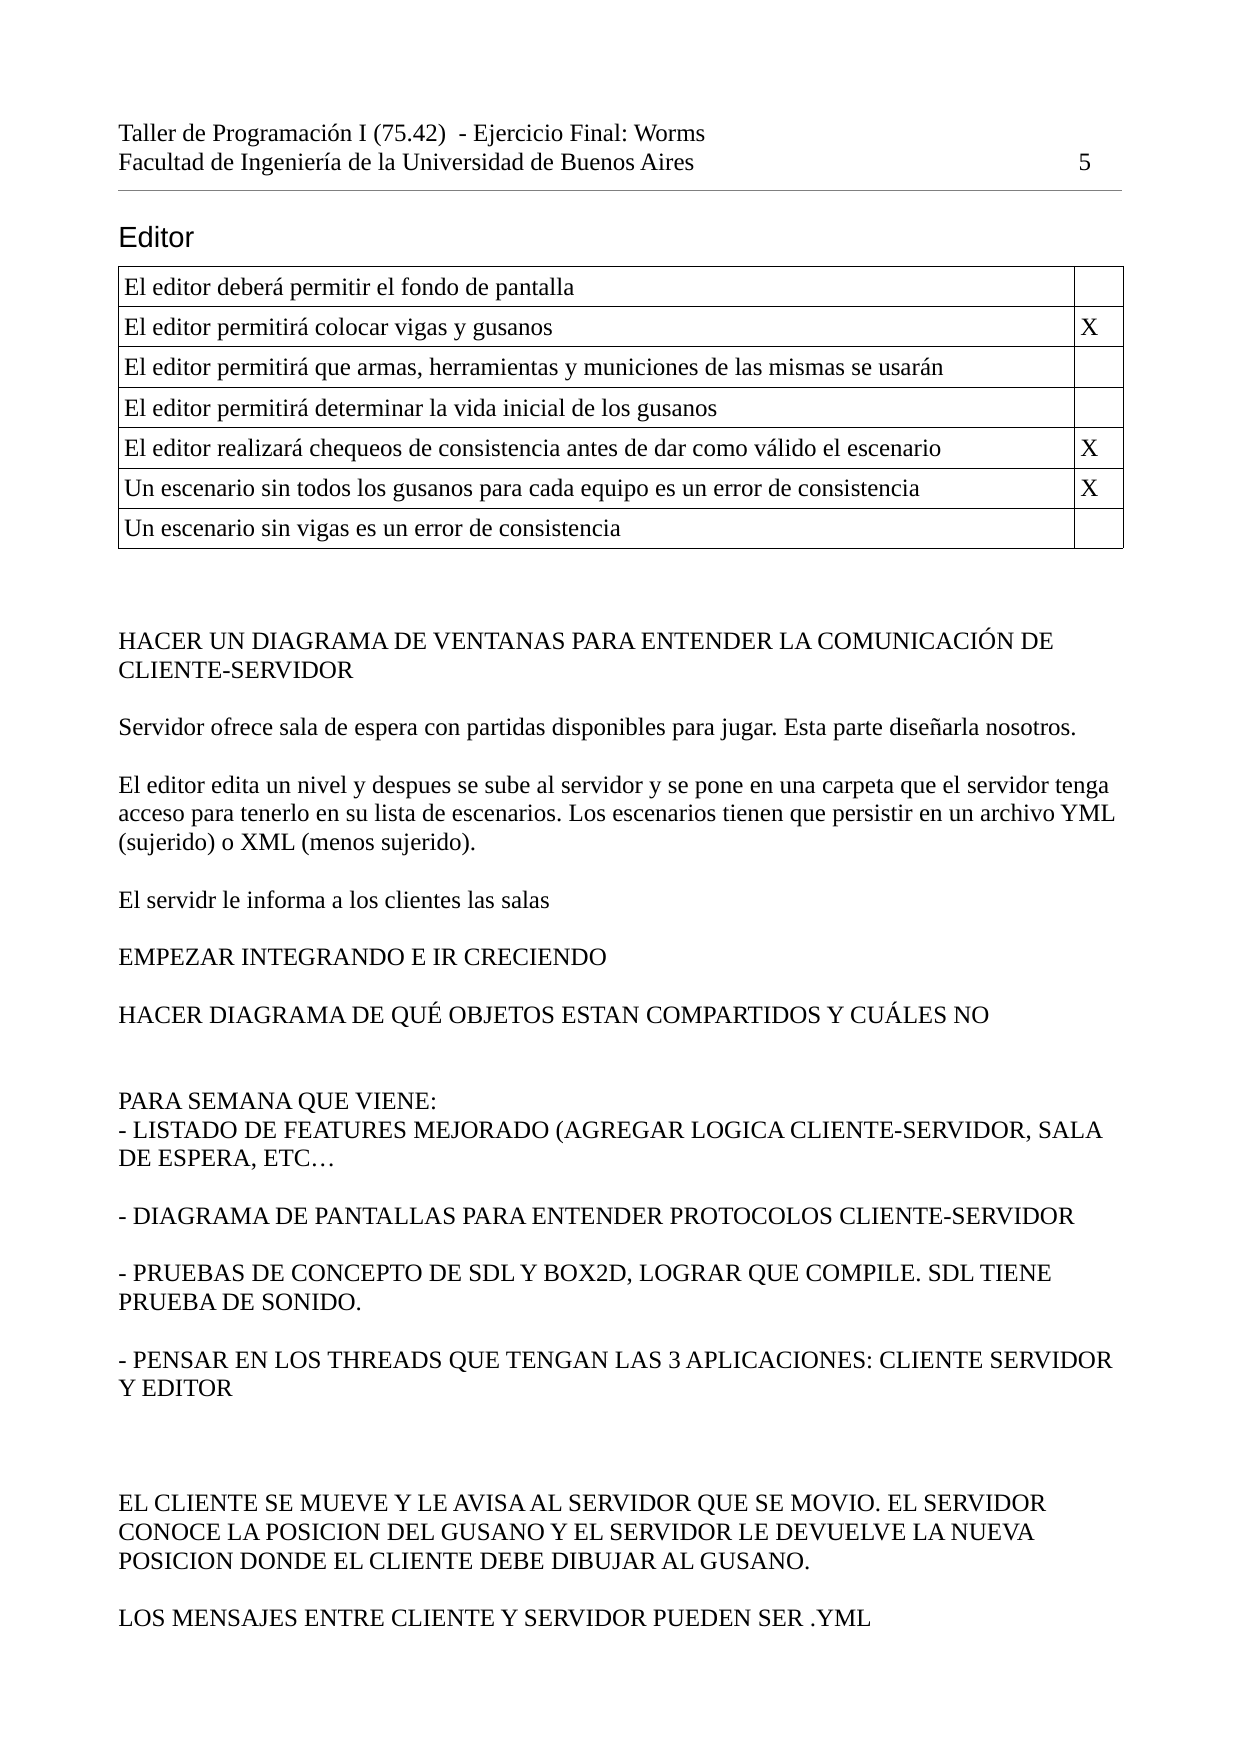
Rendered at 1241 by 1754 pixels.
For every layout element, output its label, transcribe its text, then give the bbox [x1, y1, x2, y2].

text LOS MENSAJES ENTRE CLIENTE Y SERVIDOR PUEDEN SER .YML [118, 1603, 1122, 1632]
table_cell El editor permitirá que armas, herramientas y municiones de las mismas se usarán [119, 347, 1074, 387]
table_cell X [1075, 469, 1123, 508]
text El editor edita un nivel y despues se sube al servidor y se pone en una carpeta que el servidor tenga acceso para tenerlo en su lista de escenarios. Los escenarios tienen que persistir en un archivo YML (sujerido) o XML (menos sujerido). [118, 770, 1122, 856]
text El servidr le informa a los clientes las salas [118, 885, 1122, 913]
text - PRUEBAS DE CONCEPTO DE SDL Y BOX2D, LOGRAR QUE COMPILE. SDL TIENE PRUEBA DE SONIDO. [118, 1258, 1122, 1316]
table_cell [1075, 509, 1123, 548]
table_cell Un escenario sin vigas es un error de consistencia [119, 509, 1074, 548]
table_cell [1075, 347, 1123, 387]
text Servidor ofrece sala de espera con partidas disponibles para jugar. Esta parte diseñarla nosotros. [118, 712, 1122, 741]
text HACER UN DIAGRAMA DE VENTANAS PARA ENTENDER LA COMUNICACIÓN DE CLIENTE-SERVIDOR [118, 626, 1122, 683]
text EL CLIENTE SE MUEVE Y LE AVISA AL SERVIDOR QUE SE MOVIO. EL SERVIDOR CONOCE LA POSICION DEL GUSANO Y EL SERVIDOR LE DEVUELVE LA NUEVA POSICION DONDE EL CLIENTE DEBE DIBUJAR AL GUSANO. [118, 1488, 1122, 1575]
table_header El editor deberá permitir el fondo de pantalla [119, 267, 1074, 306]
text - LISTADO DE FEATURES MEJORADO (AGREGAR LOGICA CLIENTE-SERVIDOR, SALA DE ESPERA, ETC… [118, 1115, 1122, 1172]
subtitle Editor [118, 220, 1122, 253]
text PARA SEMANA QUE VIENE: [118, 1086, 1122, 1115]
text - DIAGRAMA DE PANTALLAS PARA ENTENDER PROTOCOLOS CLIENTE-SERVIDOR [118, 1201, 1122, 1230]
table_cell X [1075, 428, 1123, 467]
table_header [1075, 267, 1123, 306]
text - PENSAR EN LOS THREADS QUE TENGAN LAS 3 APLICACIONES: CLIENTE SERVIDOR Y EDITOR [118, 1345, 1122, 1402]
table_cell [1075, 388, 1123, 427]
table_cell Un escenario sin todos los gusanos para cada equipo es un error de consistencia [119, 469, 1074, 508]
table_cell El editor realizará chequeos de consistencia antes de dar como válido el escenario [119, 428, 1074, 467]
text HACER DIAGRAMA DE QUÉ OBJETOS ESTAN COMPARTIDOS Y CUÁLES NO [118, 1000, 1122, 1028]
table_cell El editor permitirá determinar la vida inicial de los gusanos [119, 388, 1074, 427]
table_cell El editor permitirá colocar vigas y gusanos [119, 307, 1074, 346]
text EMPEZAR INTEGRANDO E IR CRECIENDO [118, 942, 1122, 971]
table_cell X [1075, 307, 1123, 346]
